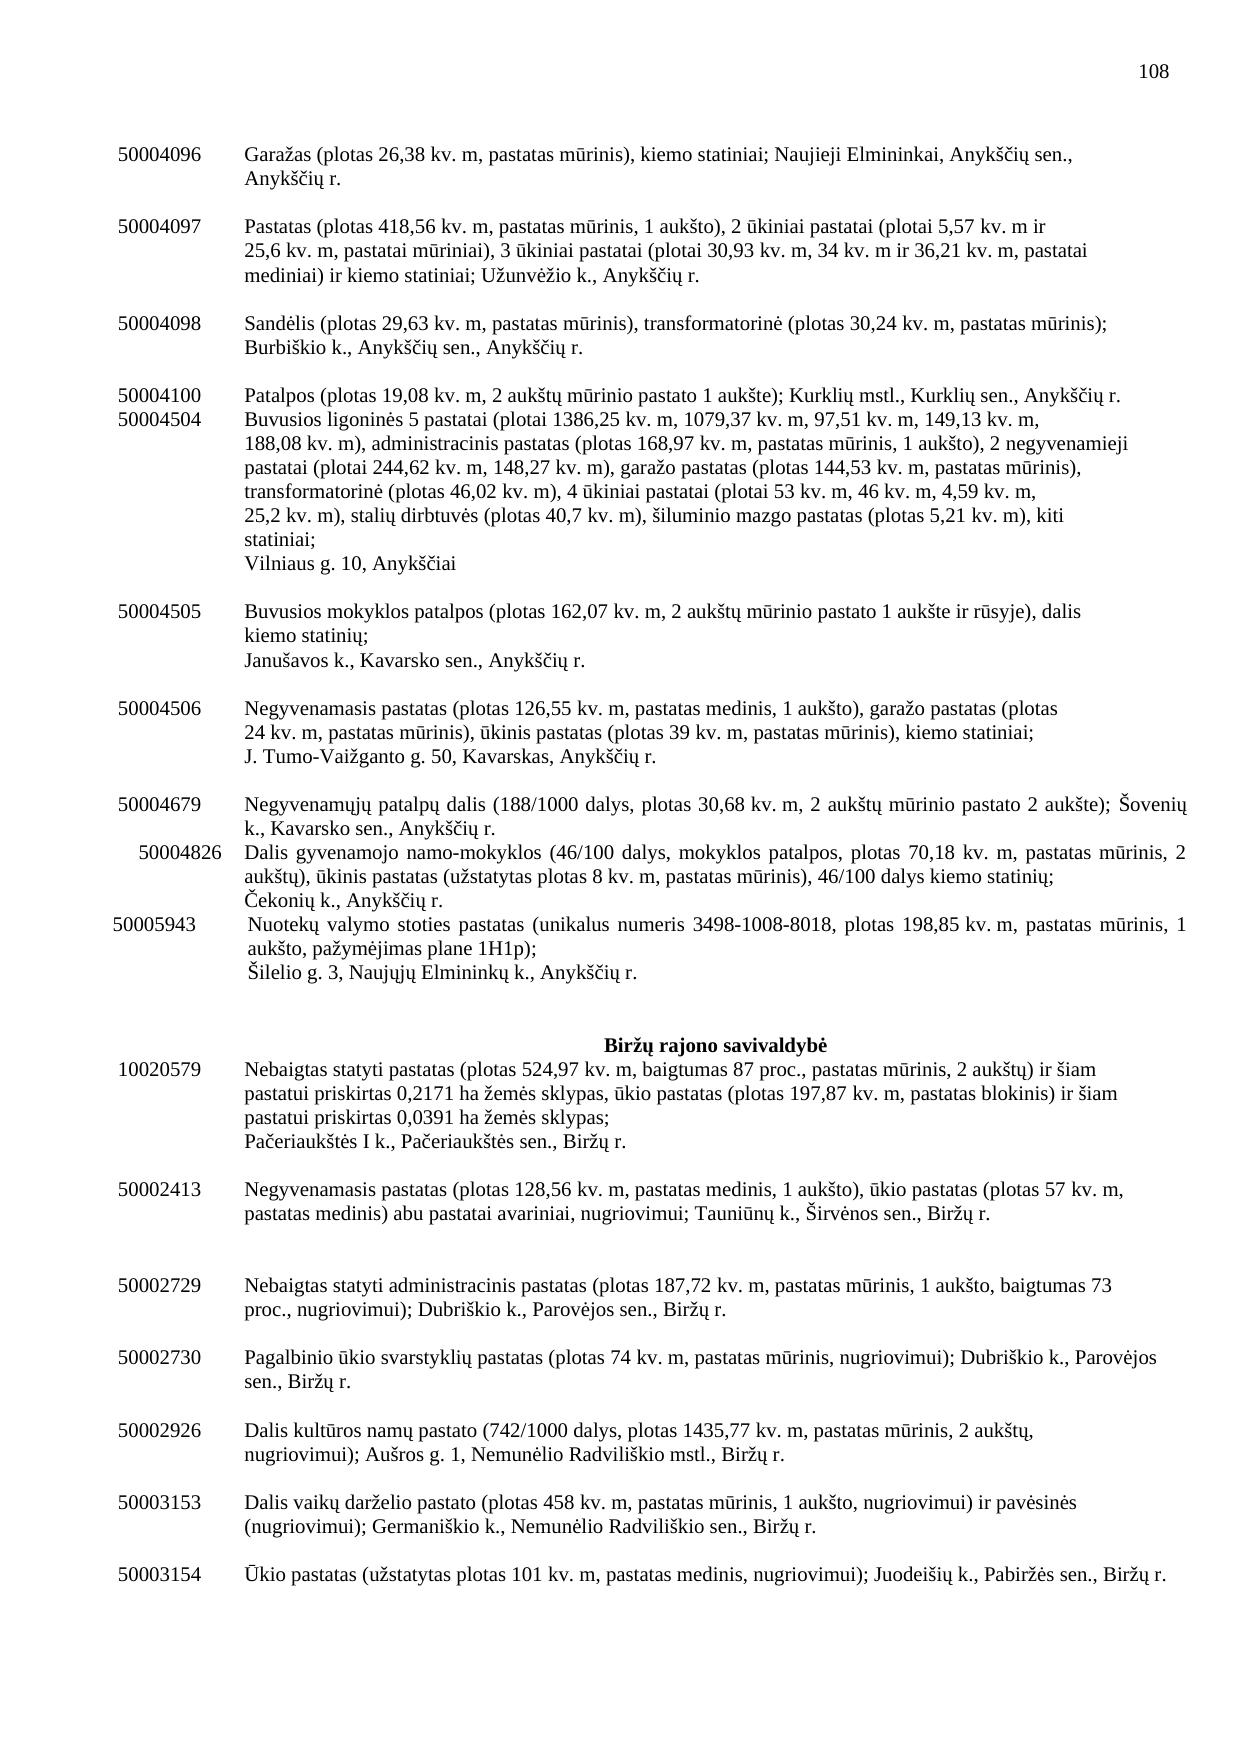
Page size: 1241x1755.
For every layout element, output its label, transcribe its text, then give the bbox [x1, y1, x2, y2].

table_cell [1198, 768, 1207, 792]
table_cell [1178, 383, 1192, 407]
table_cell [1193, 407, 1198, 575]
table_cell Garažas (plotas 26,38 kv. m, pastatas mūrinis), kiemo statiniai; Naujieji Elmininkai, Anykščių sen., Anykščių r. [233, 142, 1148, 190]
table_cell 50004504 [101, 407, 233, 575]
table_cell [1148, 599, 1163, 672]
table_cell Biržų rajono savivaldybė [233, 1033, 1198, 1057]
table_cell [1163, 1418, 1178, 1466]
table_cell Pagalbinio ūkio svarstyklių pastatas (plotas 74 kv. m, pastatas mūrinis, nugriovimui); Dubriškio k., Parovėjos sen., Biržų r. [233, 1345, 1178, 1393]
table_cell Negyvenamasis pastatas (plotas 128,56 kv. m, pastatas medinis, 1 aukšto), ūkio pastatas (plotas 57 kv. m, pastatas medinis) abu pastatai avariniai, nugriovimui; Tauniūnų k., Širvėnos sen., Biržų r. [233, 1177, 1148, 1225]
table_cell [1178, 599, 1192, 672]
table_cell [1207, 696, 1240, 768]
table_cell [1193, 311, 1198, 359]
table_cell [1207, 768, 1240, 792]
table_cell [101, 1033, 233, 1057]
table_cell [101, 1394, 1198, 1417]
table_cell [1207, 1249, 1240, 1273]
table_cell [1207, 118, 1240, 142]
table_cell [1207, 792, 1240, 840]
table_cell [1163, 1273, 1178, 1321]
table_cell [1207, 1345, 1240, 1393]
table_cell [1198, 1394, 1207, 1417]
table_cell [101, 1586, 1198, 1610]
table_cell [1193, 1273, 1198, 1321]
table_cell Negyvenamųjų patalpų dalis (188/1000 dalys, plotas 30,68 kv. m, 2 aukštų mūrinio pastato 2 aukšte); Šovenių k., Kavarsko sen., Anykščių r. [233, 792, 1198, 840]
table_cell 50002926 [101, 1418, 233, 1466]
table_cell [1178, 1345, 1192, 1393]
table_cell [1178, 214, 1192, 287]
table_cell [1148, 1177, 1163, 1225]
table_cell [1198, 214, 1207, 287]
table_cell [101, 359, 1198, 383]
table_cell [1178, 407, 1192, 575]
table_cell [1207, 1538, 1240, 1562]
table_cell [1207, 359, 1240, 383]
table_cell 50004097 [101, 214, 233, 287]
table_cell Nuotekų valymo stoties pastatas (unikalus numeris 3498-1008-8018, plotas 198,85 kv. m, pastatas mūrinis, 1 aukšto, pažymėjimas plane 1H1p); Šilelio g. 3, Naujųjų Elmininkų k., Anykščių r. [233, 912, 1198, 1008]
table_cell [1198, 575, 1207, 599]
table_cell [101, 190, 1198, 214]
table_cell [1198, 672, 1207, 696]
table_cell [1148, 407, 1163, 575]
table_cell 10020579 [101, 1057, 233, 1153]
table_cell [1198, 696, 1207, 768]
table_cell [1193, 1057, 1198, 1153]
table_cell Nebaigtas statyti administracinis pastatas (plotas 187,72 kv. m, pastatas mūrinis, 1 aukšto, baigtumas 73 proc., nugriovimui); Dubriškio k., Parovėjos sen., Biržų r. [233, 1273, 1148, 1321]
table_cell 50005943 [101, 912, 233, 1008]
table_cell [101, 118, 1198, 142]
table_cell Dalis kultūros namų pastato (742/1000 dalys, plotas 1435,77 kv. m, pastatas mūrinis, 2 aukštų, nugriovimui); Aušros g. 1, Nemunėlio Radviliškio mstl., Biržų r. [233, 1418, 1148, 1466]
table_cell [101, 287, 1198, 311]
table_cell [1198, 1225, 1207, 1249]
table_cell Buvusios ligoninės 5 pastatai (plotai 1386,25 kv. m, 1079,37 kv. m, 97,51 kv. m, 149,13 kv. m, 188,08 kv. m), administracinis pastatas (plotas 168,97 kv. m, pastatas mūrinis, 1 aukšto), 2 negyvenamieji pastatai (plotai 244,62 kv. m, 148,27 kv. m), garažo pastatas (plotas 144,53 kv. m, pastatas mūrinis), transformatorinė (plotas 46,02 kv. m), 4 ūkiniai pastatai (plotai 53 kv. m, 46 kv. m, 4,59 kv. m, 25,2 kv. m), stalių dirbtuvės (plotas 40,7 kv. m), šiluminio mazgo pastatas (plotas 5,21 kv. m), kiti statiniai; Vilniaus g. 10, Anykščiai [233, 407, 1148, 575]
table_cell [1207, 1394, 1240, 1417]
table_cell [1198, 383, 1207, 407]
table_cell [1193, 599, 1198, 672]
table_cell [1148, 214, 1163, 287]
table_cell [1198, 1273, 1207, 1321]
table_cell [1163, 1177, 1178, 1225]
table_cell 50004100 [101, 383, 233, 407]
table_cell [1193, 1345, 1198, 1393]
table_cell [1178, 142, 1192, 190]
table_cell [1207, 1586, 1240, 1610]
table_cell Sandėlis (plotas 29,63 kv. m, pastatas mūrinis), transformatorinė (plotas 30,24 kv. m, pastatas mūrinis); Burbiškio k., Anykščių sen., Anykščių r. [233, 311, 1148, 359]
table_cell [1178, 1490, 1192, 1538]
table_cell [1198, 912, 1207, 1008]
table_cell 50004506 [101, 696, 233, 768]
table_cell [1207, 407, 1240, 575]
table_cell Patalpos (plotas 19,08 kv. m, 2 aukštų mūrinio pastato 1 aukšte); Kurklių mstl., Kurklių sen., Anykščių r. [233, 383, 1148, 407]
table_cell [1207, 1490, 1240, 1538]
table_cell Buvusios mokyklos patalpos (plotas 162,07 kv. m, 2 aukštų mūrinio pastato 1 aukšte ir rūsyje), dalis kiemo statinių; Janušavos k., Kavarsko sen., Anykščių r. [233, 599, 1148, 672]
table_cell [1193, 214, 1198, 287]
table_cell [1148, 311, 1163, 359]
table_cell Dalis gyvenamojo namo-mokyklos (46/100 dalys, mokyklos patalpos, plotas 70,18 kv. m, pastatas mūrinis, 2 aukštų), ūkinis pastatas (užstatytas plotas 8 kv. m, pastatas mūrinis), 46/100 dalys kiemo statinių; Čekonių k., Anykščių r. [233, 840, 1198, 912]
table_cell [1163, 383, 1178, 407]
table_cell [1207, 840, 1240, 912]
table_cell [1148, 1490, 1163, 1538]
table_cell [1198, 1418, 1207, 1466]
table_cell Nebaigtas statyti pastatas (plotas 524,97 kv. m, baigtumas 87 proc., pastatas mūrinis, 2 aukštų) ir šiam pastatui priskirtas 0,2171 ha žemės sklypas, ūkio pastatas (plotas 197,87 kv. m, pastatas blokinis) ir šiam pastatui priskirtas 0,0391 ha žemės sklypas; Pačeriaukštės I k., Pačeriaukštės sen., Biržų r. [233, 1057, 1148, 1153]
table_cell [101, 1249, 1198, 1273]
table_cell [1163, 599, 1178, 672]
table_cell [101, 1225, 1198, 1249]
table_cell [1198, 190, 1207, 214]
table_cell [1198, 1249, 1207, 1273]
table_cell [1163, 1490, 1178, 1538]
table_cell 50004505 [101, 599, 233, 672]
table_cell Pastatas (plotas 418,56 kv. m, pastatas mūrinis, 1 aukšto), 2 ūkiniai pastatai (plotai 5,57 kv. m ir 25,6 kv. m, pastatai mūriniai), 3 ūkiniai pastatai (plotai 30,93 kv. m, 34 kv. m ir 36,21 kv. m, pastatai mediniai) ir kiemo statiniai; Užunvėžio k., Anykščių r. [233, 214, 1148, 287]
table_cell Dalis vaikų darželio pastato (plotas 458 kv. m, pastatas mūrinis, 1 aukšto, nugriovimui) ir pavėsinės (nugriovimui); Germaniškio k., Nemunėlio Radviliškio sen., Biržų r. [233, 1490, 1148, 1538]
table_cell [1207, 575, 1240, 599]
table_cell [1163, 142, 1178, 190]
table_cell [1198, 142, 1207, 190]
table_cell [101, 1321, 1198, 1345]
table_cell [1198, 792, 1207, 840]
table_cell [1207, 311, 1240, 359]
table_cell [1163, 407, 1178, 575]
table_cell [1163, 214, 1178, 287]
table_cell [1207, 1562, 1240, 1586]
table_cell [1207, 599, 1240, 672]
table_cell [101, 1009, 1198, 1032]
table_cell [101, 575, 1198, 599]
table_cell [1198, 407, 1207, 575]
table_cell [1198, 1153, 1207, 1177]
table_cell [1163, 311, 1178, 359]
table_cell 50003153 [101, 1490, 233, 1538]
table_cell [1198, 1345, 1207, 1393]
table_cell 50004679 [101, 792, 233, 840]
table_cell 50004098 [101, 311, 233, 359]
table_cell [1193, 1177, 1198, 1225]
table_cell [1178, 696, 1192, 768]
table_cell [1207, 214, 1240, 287]
table_cell 50002730 [101, 1345, 233, 1393]
table_cell [1148, 696, 1163, 768]
table_cell [1193, 1490, 1198, 1538]
table_cell [101, 672, 1198, 696]
table_cell [1198, 1033, 1207, 1057]
table_cell [1207, 1009, 1240, 1032]
table_cell [1207, 142, 1240, 190]
table_cell [1198, 311, 1207, 359]
table_cell [1207, 1057, 1240, 1153]
table_cell [1198, 1321, 1207, 1345]
table_cell [1207, 912, 1240, 1008]
table_cell [1198, 1009, 1207, 1032]
table_cell [1198, 1562, 1207, 1586]
table_cell [1178, 1273, 1192, 1321]
table_cell [1178, 1057, 1192, 1153]
table_cell [1198, 118, 1207, 142]
table_cell [101, 768, 1198, 792]
table_cell [1148, 1273, 1163, 1321]
table_cell 50003154 [101, 1562, 233, 1586]
table_cell [1198, 840, 1207, 912]
table_cell [1207, 190, 1240, 214]
table_cell [1148, 142, 1163, 190]
table_cell [1193, 696, 1198, 768]
table_cell [1198, 599, 1207, 672]
table_cell [1207, 1273, 1240, 1321]
table_cell [1198, 1177, 1207, 1225]
table_cell [1207, 1153, 1240, 1177]
table_cell [1178, 1177, 1192, 1225]
table_cell [1198, 1538, 1207, 1562]
table_cell [1198, 287, 1207, 311]
table_cell [1207, 1033, 1240, 1057]
table_cell [1207, 1177, 1240, 1225]
table_cell [1193, 1418, 1198, 1466]
table_cell [1148, 1418, 1163, 1466]
table_cell [101, 1153, 1198, 1177]
table_cell Negyvenamasis pastatas (plotas 126,55 kv. m, pastatas medinis, 1 aukšto), garažo pastatas (plotas 24 kv. m, pastatas mūrinis), ūkinis pastatas (plotas 39 kv. m, pastatas mūrinis), kiemo statiniai; J. Tumo-Vaižganto g. 50, Kavarskas, Anykščių r. [233, 696, 1148, 768]
table_cell [1198, 1586, 1207, 1610]
table_cell [1207, 672, 1240, 696]
table_cell 50002729 [101, 1273, 233, 1321]
table_cell [1198, 1057, 1207, 1153]
table_cell [1178, 311, 1192, 359]
table_cell [1178, 1418, 1192, 1466]
table_cell [1198, 1490, 1207, 1538]
table_cell [1207, 1466, 1240, 1490]
table_cell [1193, 383, 1198, 407]
table_cell [1193, 142, 1198, 190]
table_cell Ūkio pastatas (užstatytas plotas 101 kv. m, pastatas medinis, nugriovimui); Juodeišių k., Pabiržės sen., Biržų r. [233, 1562, 1192, 1586]
table_cell [101, 1466, 1198, 1490]
table_cell [1163, 1057, 1178, 1153]
table_cell [1193, 1562, 1198, 1586]
table_cell 50002413 [101, 1177, 233, 1225]
table_cell 50004826 [101, 840, 233, 912]
table_cell 50004096 [101, 142, 233, 190]
table_cell [1148, 1057, 1163, 1153]
table_cell [1148, 383, 1163, 407]
table_cell [1207, 383, 1240, 407]
table_cell [1207, 287, 1240, 311]
table_cell [101, 1538, 1198, 1562]
table_cell [1163, 696, 1178, 768]
table_cell [1198, 359, 1207, 383]
table_cell [1207, 1418, 1240, 1466]
table_cell [1207, 1321, 1240, 1345]
table_cell [1207, 1225, 1240, 1249]
table_cell [1198, 1466, 1207, 1490]
